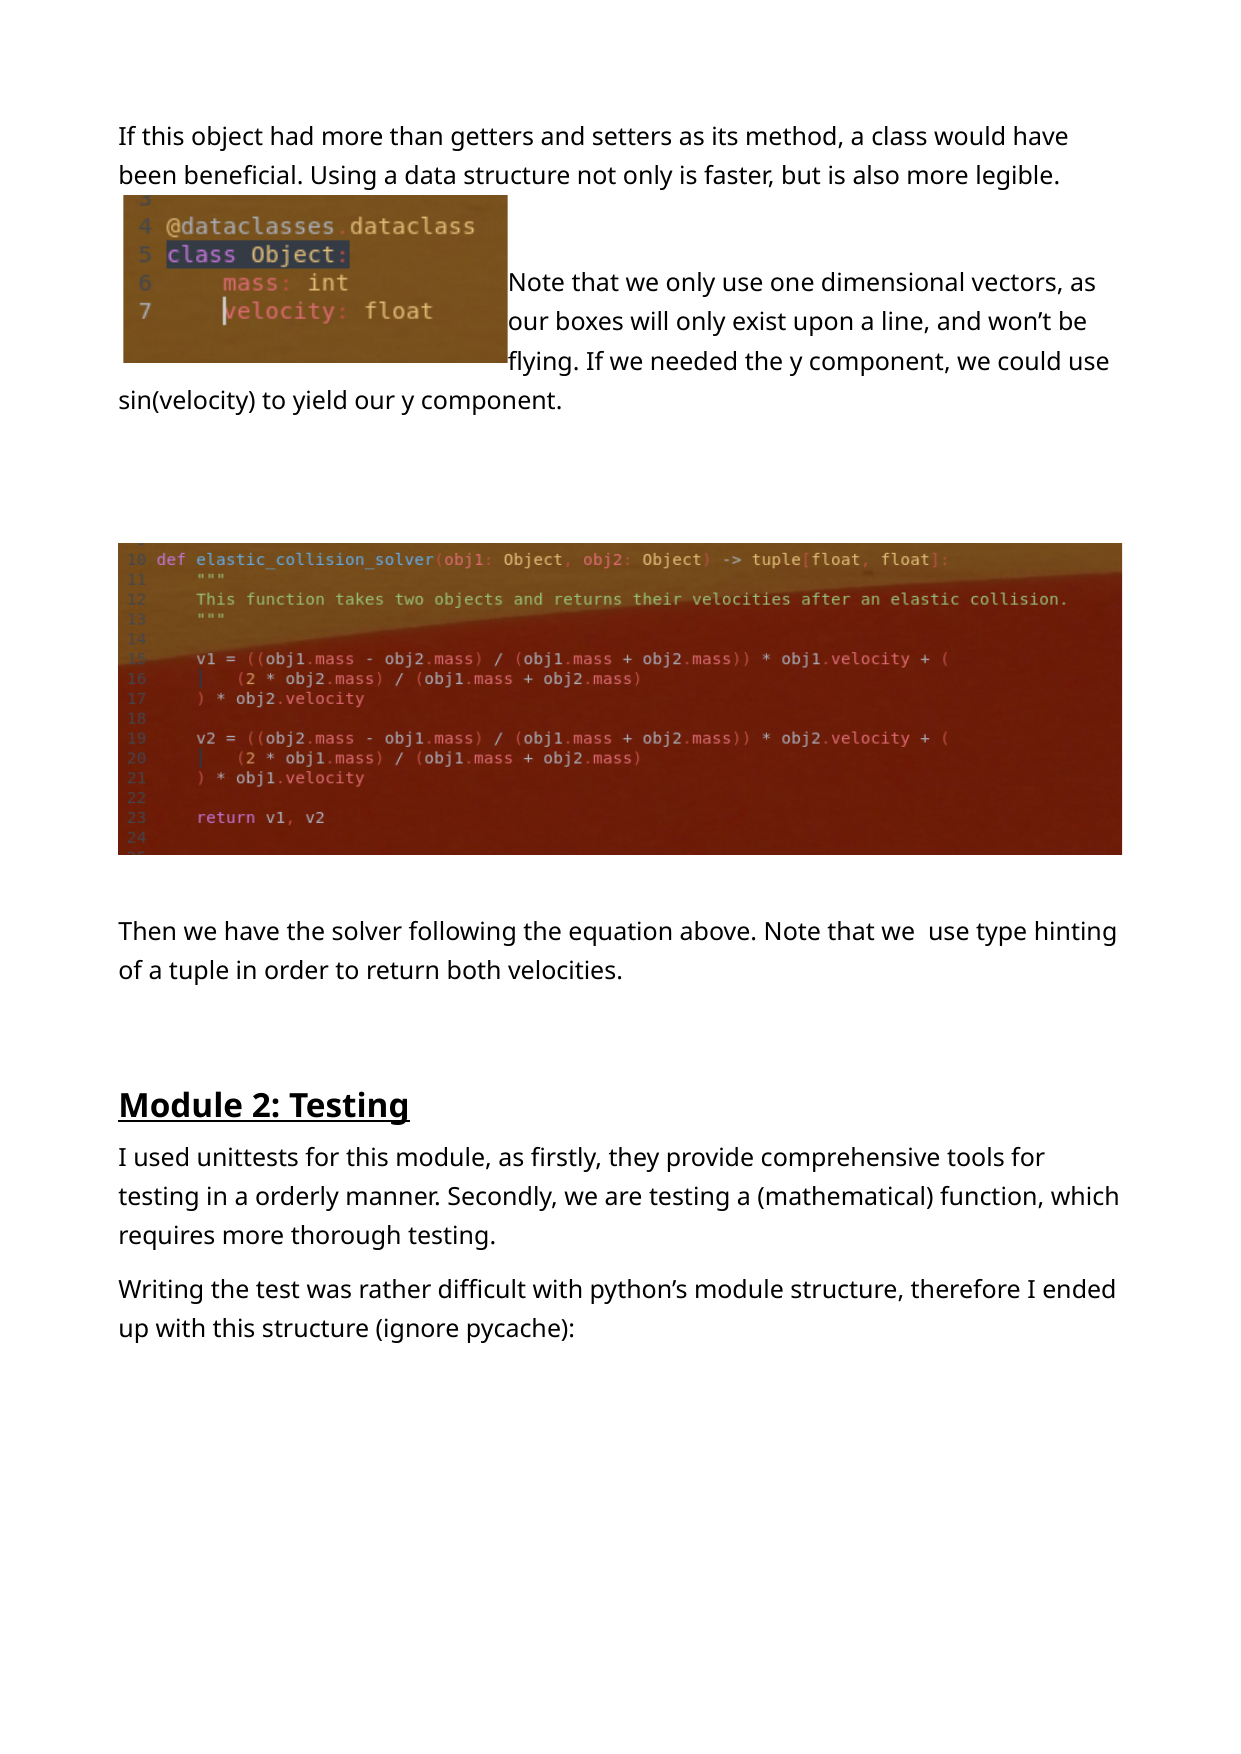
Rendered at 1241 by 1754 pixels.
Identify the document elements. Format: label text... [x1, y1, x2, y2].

picture [123, 195, 508, 363]
subtitle Module 2: Testing [118, 1081, 1122, 1127]
text Then we have the solver following the equation above. Note that we use type hinting of a tuple in order to return both velocities. [118, 914, 1122, 987]
text If this object had more than getters and setters as its method, a class would have been beneficial. Using a data structure not only is faster, but is also more legible. [118, 118, 1122, 191]
picture [118, 543, 1123, 855]
text Note that we only use one dimensional vectors, as our boxes will only exist upon a line, and won’t be flying. If we needed the y component, we could use sin(velocity) to yield our y component. [118, 265, 1122, 416]
text Writing the test was rather difficult with python’s module structure, therefore I ended up with this structure (ignore pycache): [118, 1271, 1122, 1344]
text I used unittests for this module, as firstly, they provide comprehensive tools for testing in a orderly manner. Secondly, we are testing a (mathematical) function, which requires more thorough testing. [118, 1139, 1122, 1252]
